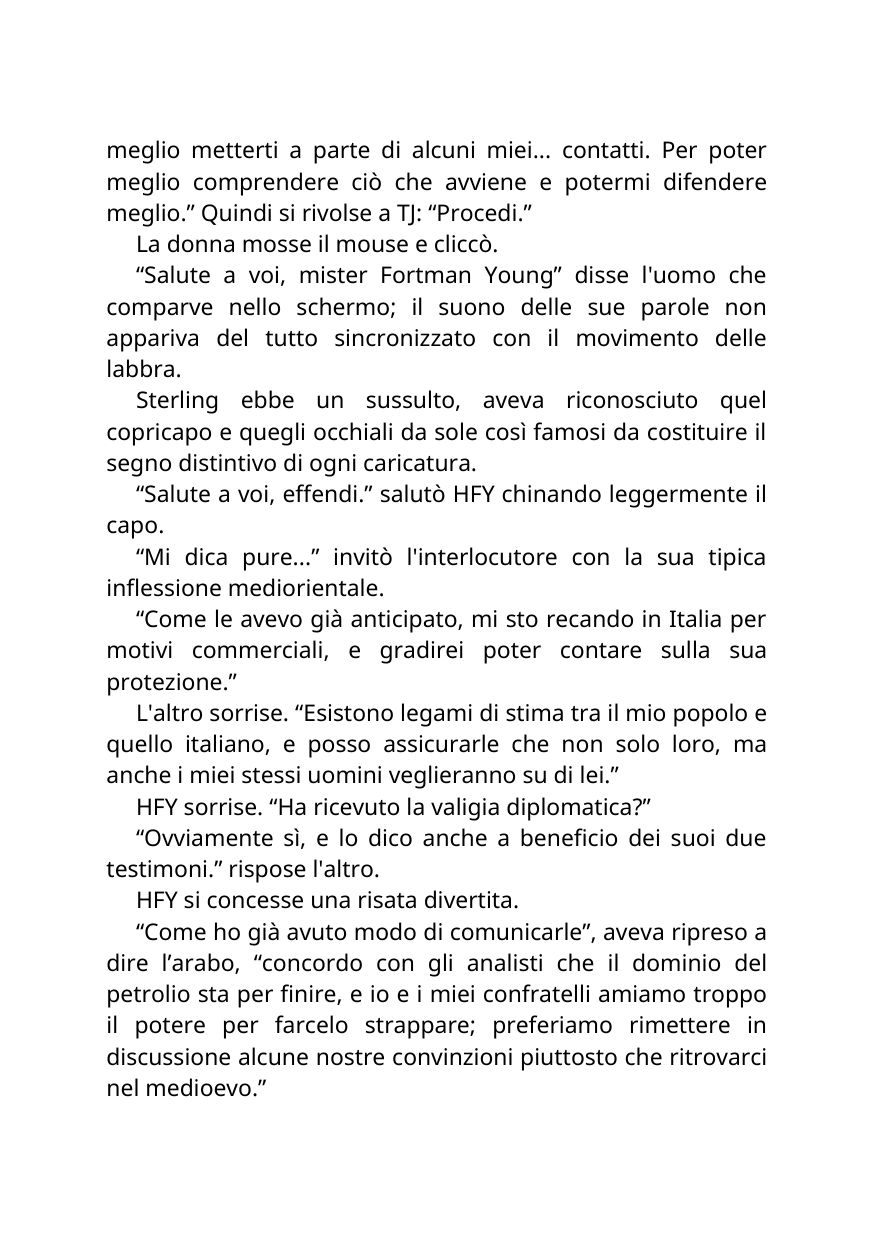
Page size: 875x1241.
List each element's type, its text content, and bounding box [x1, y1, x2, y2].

text “Salute a voi, effendi.” salutò HFY chinando leggermente il capo. [106, 478, 768, 541]
text HFY si concesse una risata divertita. [106, 884, 768, 916]
text La donna mosse il mouse e cliccò. [106, 228, 768, 259]
text “Mi dica pure...” invitò l'interlocutore con la sua tipica inflessione mediorientale. [106, 541, 768, 603]
text Sterling ebbe un sussulto, aveva riconosciuto quel copricapo e quegli occhiali da sole così famosi da costituire il segno distintivo di ogni caricatura. [106, 384, 768, 478]
text “Come ho già avuto modo di comunicarle”, aveva ripreso a dire l’arabo, “concordo con gli analisti che il dominio del petrolio sta per finire, e io e i miei confratelli amiamo troppo il potere per farcelo strappare; preferiamo rimettere in discussione alcune nostre convinzioni piuttosto che ritrovarci nel medioevo.” [106, 916, 768, 1103]
text “Come le avevo già anticipato, mi sto recando in Italia per motivi commerciali, e gradirei poter contare sulla sua protezione.” [106, 603, 768, 697]
text meglio metterti a parte di alcuni miei... contatti. Per poter meglio comprendere ciò che avviene e potermi difendere meglio.” Quindi si rivolse a TJ: “Procedi.” [106, 134, 768, 228]
text “Salute a voi, mister Fortman Young” disse l'uomo che comparve nello schermo; il suono delle sue parole non appariva del tutto sincronizzato con il movimento delle labbra. [106, 259, 768, 384]
text HFY sorrise. “Ha ricevuto la valigia diplomatica?” [106, 791, 768, 822]
text “Ovviamente sì, e lo dico anche a beneficio dei suoi due testimoni.” rispose l'altro. [106, 822, 768, 884]
text L'altro sorrise. “Esistono legami di stima tra il mio popolo e quello italiano, e posso assicurarle che non solo loro, ma anche i miei stessi uomini veglieranno su di lei.” [106, 697, 768, 791]
